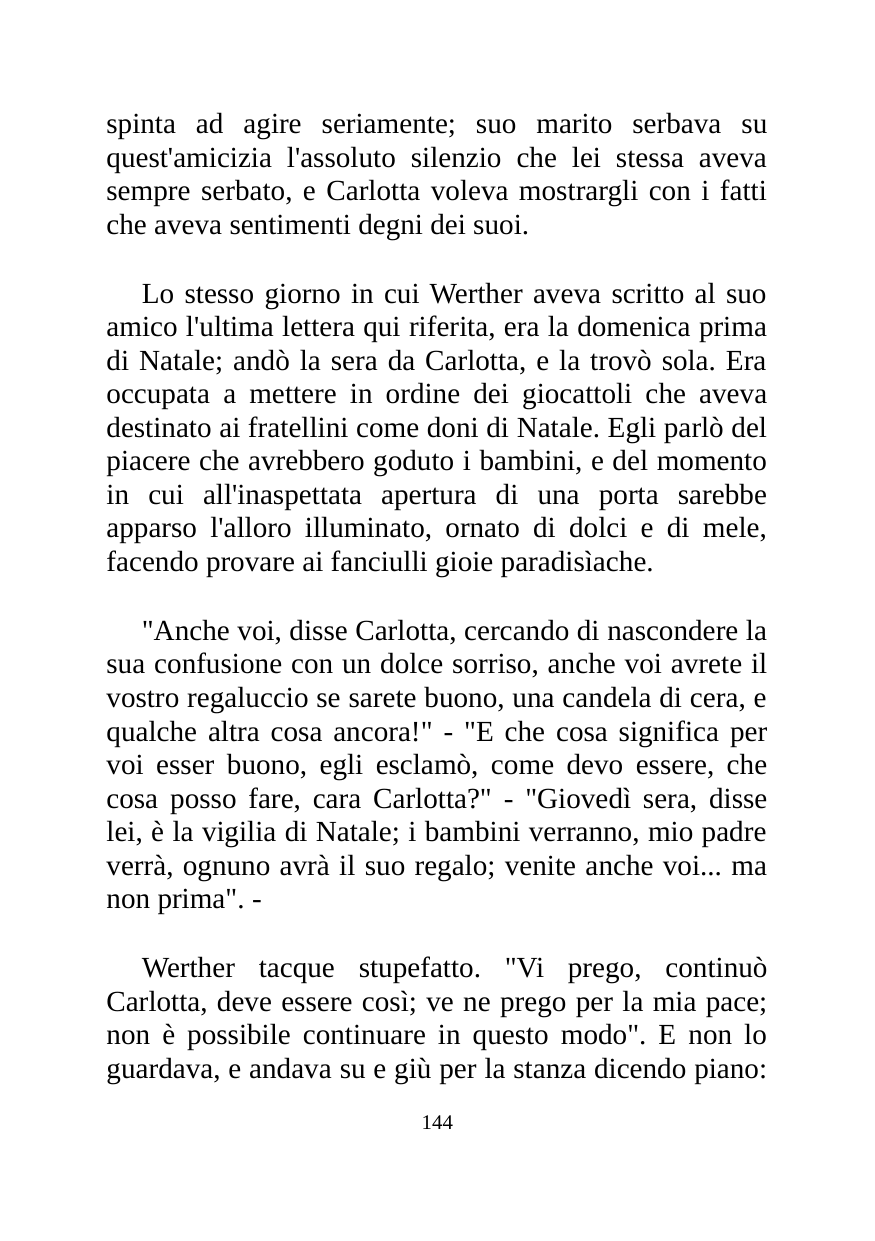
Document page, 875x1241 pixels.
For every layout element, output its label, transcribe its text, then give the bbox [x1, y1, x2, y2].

text Werther tacque stupefatto. "Vi prego, continuò Carlotta, deve essere così; ve ne prego per la mia pace; non è possibile continuare in questo modo". E non lo guardava, e andava su e giù per la stanza dicendo piano: [106, 950, 768, 1084]
text "Anche voi, disse Carlotta, cercando di nascondere la sua confusione con un dolce sorriso, anche voi avrete il vostro regaluccio se sarete buono, una candela di cera, e qualche altra cosa ancora!" - "E che cosa significa per voi esser buono, egli esclamò, come devo essere, che cosa posso fare, cara Carlotta?" - "Giovedì sera, disse lei, è la vigilia di Natale; i bambini verranno, mio padre verrà, ognuno avrà il suo regalo; venite anche voi... ma non prima". - [106, 613, 768, 915]
text spinta ad agire seriamente; suo marito serbava su quest'amicizia l'assoluto silenzio che lei stessa aveva sempre serbato, e Carlotta voleva mostrargli con i fatti che aveva sentimenti degni dei suoi. [106, 106, 768, 240]
text Lo stesso giorno in cui Werther aveva scritto al suo amico l'ultima lettera qui riferita, era la domenica prima di Natale; andò la sera da Carlotta, e la trovò sola. Era occupata a mettere in ordine dei giocattoli che aveva destinato ai fratellini come doni di Natale. Egli parlò del piacere che avrebbero goduto i bambini, e del momento in cui all'inaspettata apertura di una porta sarebbe apparso l'alloro illuminato, ornato di dolci e di mele, facendo provare ai fanciulli gioie paradisìache. [106, 276, 768, 578]
